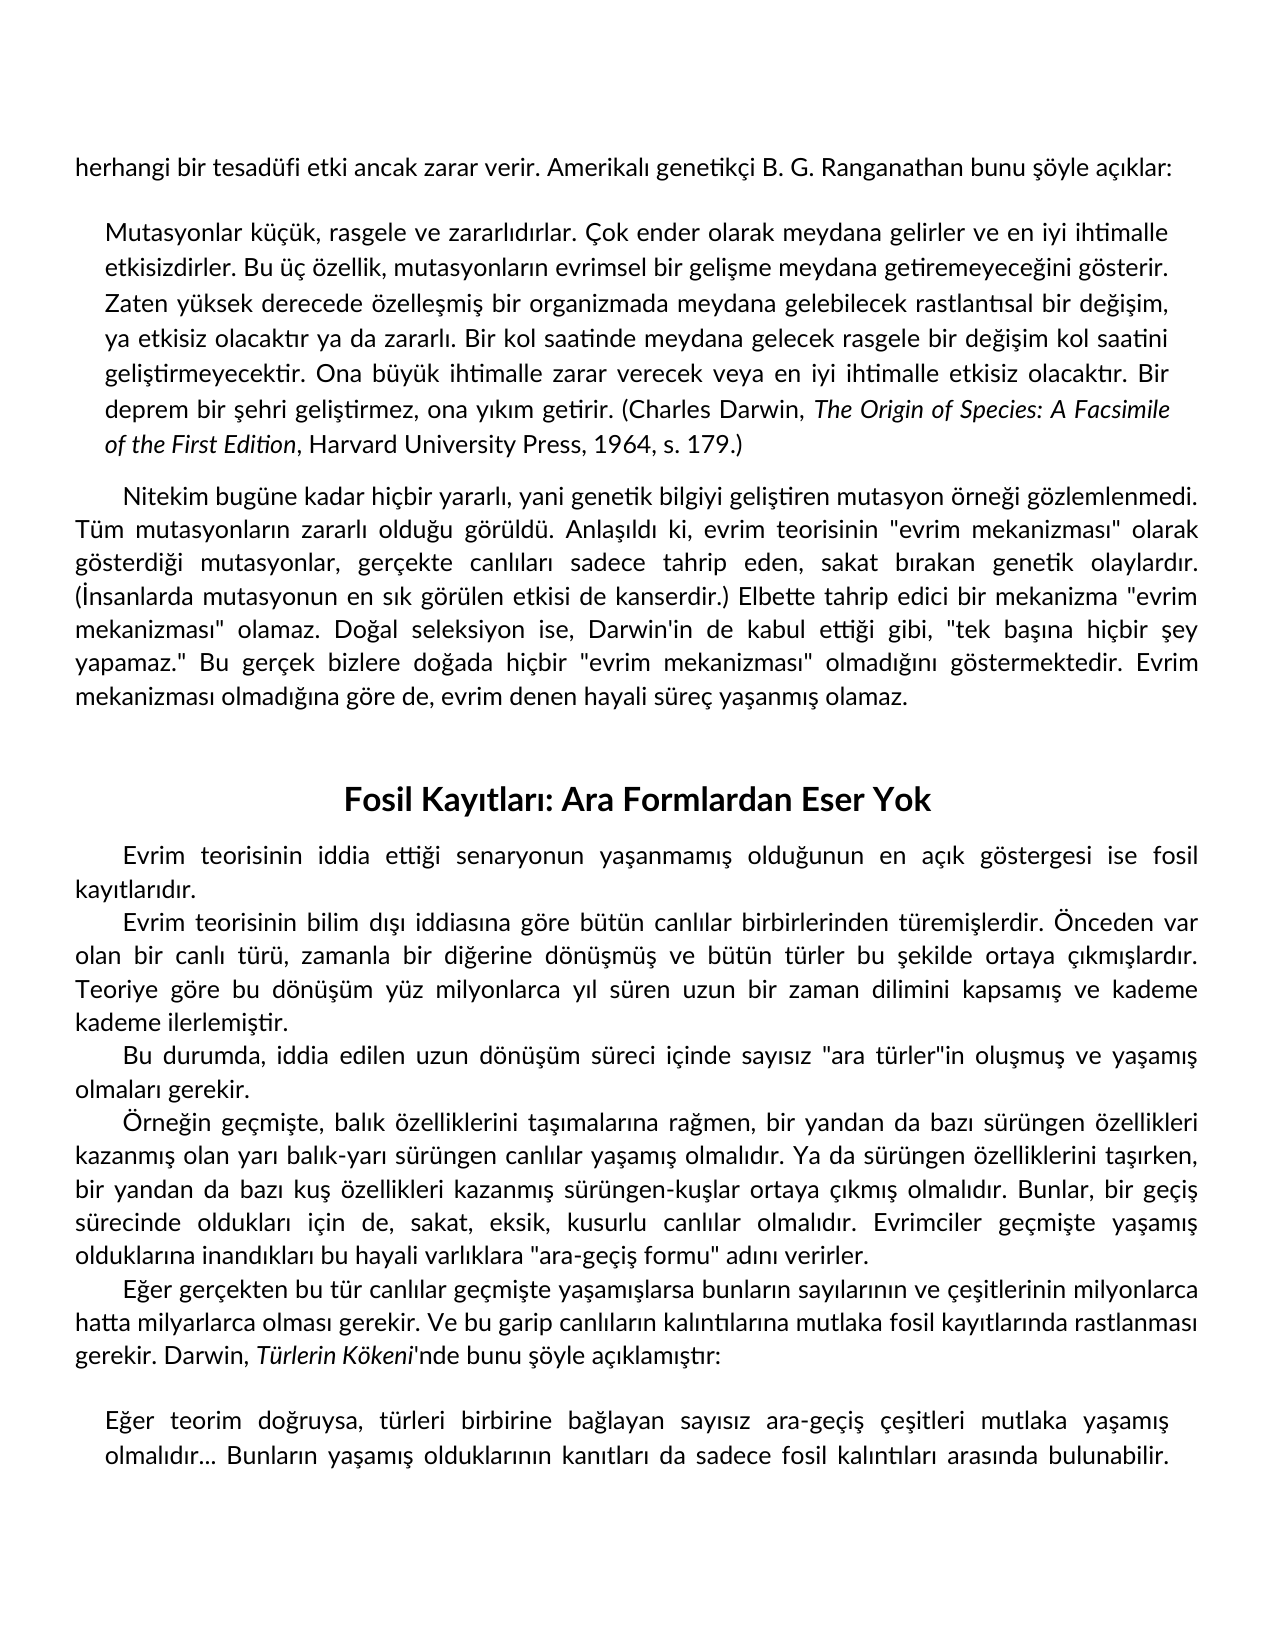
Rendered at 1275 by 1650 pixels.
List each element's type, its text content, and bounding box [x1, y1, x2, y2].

text herhangi bir tesadüfi etki ancak zarar verir. Amerikalı genetikçi B. G. Ranganathan bunu şöyle açıklar: [75, 150, 1200, 183]
text Evrim teorisinin bilim dışı iddiasına göre bütün canlılar birbirlerinden türemişlerdir. Önceden var olan bir canlı türü, zamanla bir diğerine dönüşmüş ve bütün türler bu şekilde ortaya çıkmışlardır. Teoriye göre bu dönüşüm yüz milyonlarca yıl süren uzun bir zaman dilimini kapsamış ve kademe kademe ilerlemiştir. [75, 905, 1200, 1038]
text Nitekim bugüne kadar hiçbir yararlı, yani genetik bilgiyi geliştiren mutasyon örneği gözlemlenmedi. Tüm mutasyonların zararlı olduğu görüldü. Anlaşıldı ki, evrim teorisinin "evrim mekanizması" olarak gösterdiği mutasyonlar, gerçekte canlıları sadece tahrip eden, sakat bırakan genetik olaylardır. (İnsanlarda mutasyonun en sık görülen etkisi de kanserdir.) Elbette tahrip edici bir mekanizma "evrim mekanizması" olamaz. Doğal seleksiyon ise, Darwin'in de kabul ettiği gibi, "tek başına hiçbir şey yapamaz." Bu gerçek bizlere doğada hiçbir "evrim mekanizması" olmadığını göstermektedir. Evrim mekanizması olmadığına göre de, evrim denen hayali süreç yaşanmış olamaz. [75, 478, 1200, 712]
text Eğer gerçekten bu tür canlılar geçmişte yaşamışlarsa bunların sayılarının ve çeşitlerinin milyonlarca hatta milyarlarca olması gerekir. Ve bu garip canlıların kalıntılarına mutlaka fosil kayıtlarında rastlanması gerekir. Darwin, Türlerin Kökeni'nde bunu şöyle açıklamıştır: [75, 1271, 1200, 1371]
text Örneğin geçmişte, balık özelliklerini taşımalarına rağmen, bir yandan da bazı sürüngen özellikleri kazanmış olan yarı balık-yarı sürüngen canlılar yaşamış olmalıdır. Ya da sürüngen özelliklerini taşırken, bir yandan da bazı kuş özellikleri kazanmış sürüngen-kuşlar ortaya çıkmış olmalıdır. Bunlar, bir geçiş sürecinde oldukları için de, sakat, eksik, kusurlu canlılar olmalıdır. Evrimciler geçmişte yaşamış olduklarına inandıkları bu hayali varlıklara "ara-geçiş formu" adını verirler. [75, 1105, 1200, 1271]
text Bu durumda, iddia edilen uzun dönüşüm süreci içinde sayısız "ara türler"in oluşmuş ve yaşamış olmaları gerekir. [75, 1038, 1200, 1105]
text Mutasyonlar küçük, rasgele ve zararlıdırlar. Çok ender olarak meydana gelirler ve en iyi ihtimalle etkisizdirler. Bu üç özellik, mutasyonların evrimsel bir gelişme meydana getiremeyeceğini gösterir. Zaten yüksek derecede özelleşmiş bir organizmada meydana gelebilecek rastlantısal bir değişim, ya etkisiz olacaktır ya da zararlı. Bir kol saatinde meydana gelecek rasgele bir değişim kol saatini geliştirmeyecektir. Ona büyük ihtimalle zarar verecek veya en iyi ihtimalle etkisiz olacaktır. Bir deprem bir şehri geliştirmez, ona yıkım getirir. (Charles Darwin, The Origin of Species: A Facsimile of the First Edition, Harvard University Press, 1964, s. 179.) [104, 213, 1171, 461]
text Eğer teorim doğruysa, türleri birbirine bağlayan sayısız ara-geçiş çeşitleri mutlaka yaşamış olmalıdır... Bunların yaşamış olduklarının kanıtları da sadece fosil kalıntıları arasında bulunabilir. [104, 1401, 1171, 1472]
text Fosil Kayıtları: Ara Formlardan Eser Yok [75, 774, 1200, 820]
text Evrim teorisinin iddia ettiği senaryonun yaşanmamış olduğunun en açık göstergesi ise fosil kayıtlarıdır. [75, 838, 1200, 905]
